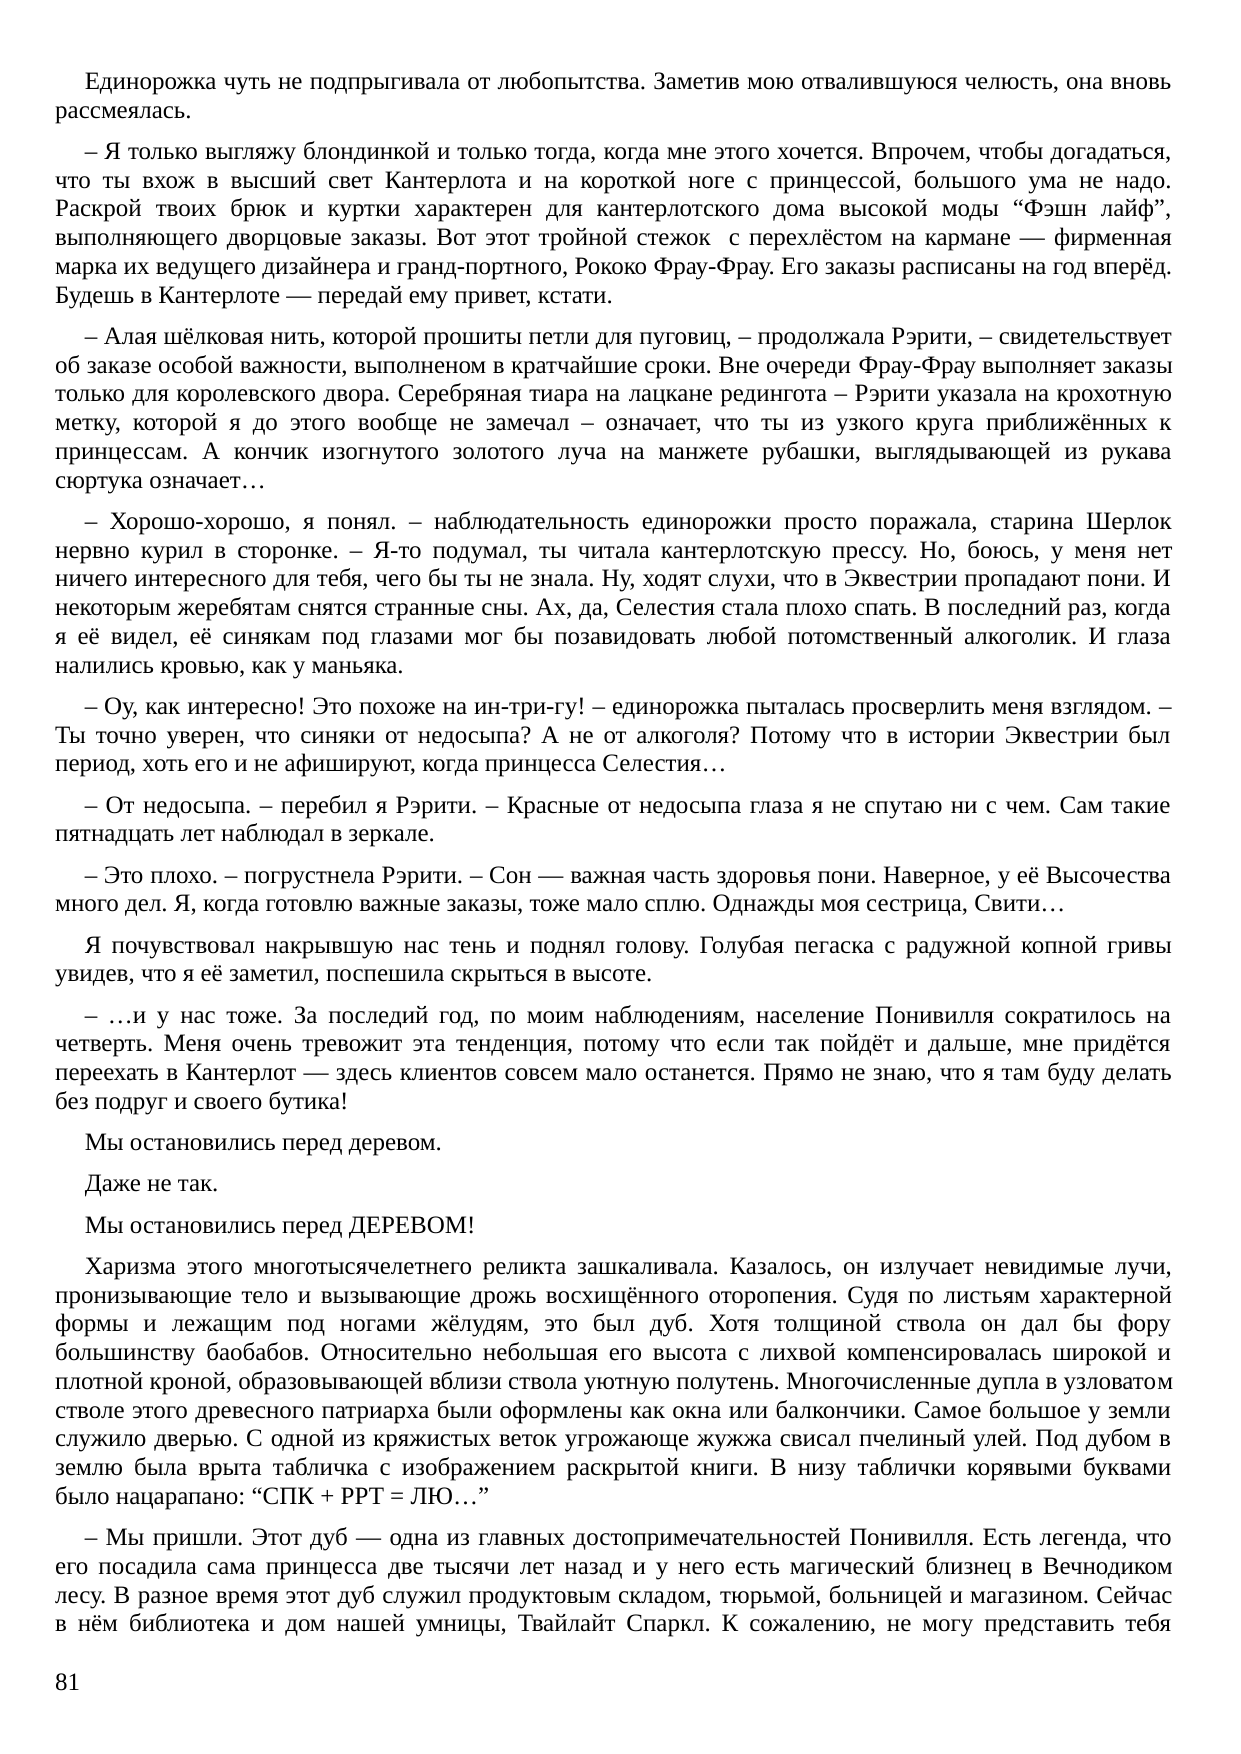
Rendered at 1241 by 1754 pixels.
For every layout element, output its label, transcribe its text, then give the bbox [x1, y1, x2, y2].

text Я почувствовал накрывшую нас тень и поднял голову. Голубая пегаска с радужной копной гривы увидев, что я её заметил, поспешила скрыться в высоте. [55, 930, 1173, 987]
text Даже не так. [55, 1168, 1173, 1197]
text – Алая шёлковая нить, которой прошиты петли для пуговиц, – продолжала Рэрити, – свидетельствует об заказе особой важности, выполненом в кратчайшие сроки. Вне очереди Фрау-Фрау выполняет заказы только для королевского двора. Серебряная тиара на лацкане редингота – Рэрити указала на крохотную метку, которой я до этого вообще не замечал – означает, что ты из узкого круга приближённых к принцессам. А кончик изогнутого золотого луча на манжете рубашки, выглядывающей из рукава сюртука означает… [55, 321, 1173, 493]
text – …и у нас тоже. За последий год, по моим наблюдениям, население Понивилля сократилось на четверть. Меня очень тревожит эта тенденция, потому что если так пойдёт и дальше, мне придётся переехать в Кантерлот — здесь клиентов совсем мало останется. Прямо не знаю, что я там буду делать без подруг и своего бутика! [55, 1000, 1173, 1115]
text Мы остановились перед ДЕРЕВОМ! [55, 1210, 1173, 1238]
text – Хорошо-хорошо, я понял. – наблюдательность единорожки просто поражала, старина Шерлок нервно курил в сторонке. – Я-то подумал, ты читала кантерлотскую прессу. Но, боюсь, у меня нет ничего интересного для тебя, чего бы ты не знала. Ну, ходят слухи, что в Эквестрии пропадают пони. И некоторым жеребятам снятся странные сны. Ах, да, Селестия стала плохо спать. В последний раз, когда я её видел, её синякам под глазами мог бы позавидовать любой потомственный алкоголик. И глаза налились кровью, как у маньяка. [55, 506, 1173, 678]
text Харизма этого многотысячелетнего реликта зашкаливала. Казалось, он излучает невидимые лучи, пронизывающие тело и вызывающие дрожь восхищённого оторопения. Судя по листьям характерной формы и лежащим под ногами жёлудям, это был дуб. Хотя толщиной ствола он дал бы фору большинству баобабов. Относительно небольшая его высота с лихвой компенсировалась широкой и плотной кроной, образовывающей вблизи ствола уютную полутень. Многочисленные дупла в узловатом стволе этого древесного патриарха были оформлены как окна или балкончики. Самое большое у земли служило дверью. С одной из кряжистых веток угрожающе жужжа свисал пчелиный улей. Под дубом в землю была врыта табличка с изображением раскрытой книги. В низу таблички корявыми буквами было нацарапано: “СПК + РРТ = ЛЮ…” [55, 1251, 1173, 1510]
text Единорожка чуть не подпрыгивала от любопытства. Заметив мою отвалившуюся челюсть, она вновь рассмеялась. [55, 66, 1173, 123]
text – Я только выгляжу блондинкой и только тогда, когда мне этого хочется. Впрочем, чтобы догадаться, что ты вхож в высший свет Кантерлота и на короткой ноге с принцессой, большого ума не надо. Раскрой твоих брюк и куртки характерен для кантерлотского дома высокой моды “Фэшн лайф”, выполняющего дворцовые заказы. Вот этот тройной стежок с перехлёстом на кармане — фирменная марка их ведущего дизайнера и гранд-портного, Рококо Фрау-Фрау. Его заказы расписаны на год вперёд. Будешь в Кантерлоте — передай ему привет, кстати. [55, 136, 1173, 308]
text Мы остановились перед деревом. [55, 1127, 1173, 1156]
text – Оу, как интересно! Это похоже на ин-три-гу! – единорожка пыталась просверлить меня взглядом. – Ты точно уверен, что синяки от недосыпа? А не от алкоголя? Потому что в истории Эквестрии был период, хоть его и не афишируют, когда принцесса Селестия… [55, 691, 1173, 777]
text – От недосыпа. – перебил я Рэрити. – Красные от недосыпа глаза я не спутаю ни с чем. Сам такие пятнадцать лет наблюдал в зеркале. [55, 790, 1173, 847]
text – Мы пришли. Этот дуб — одна из главных достопримечательностей Понивилля. Есть легенда, что его посадила сама принцесса две тысячи лет назад и у него есть магический близнец в Вечнодиком лесу. В разное время этот дуб служил продуктовым складом, тюрьмой, больницей и магазином. Сейчас в нём библиотека и дом нашей умницы, Твайлайт Спаркл. К сожалению, не могу представить тебя [55, 1522, 1173, 1637]
text – Это плохо. – погрустнела Рэрити. – Сон — важная часть здоровья пони. Наверное, у её Высочества много дел. Я, когда готовлю важные заказы, тоже мало сплю. Однажды моя сестрица, Свити… [55, 860, 1173, 917]
